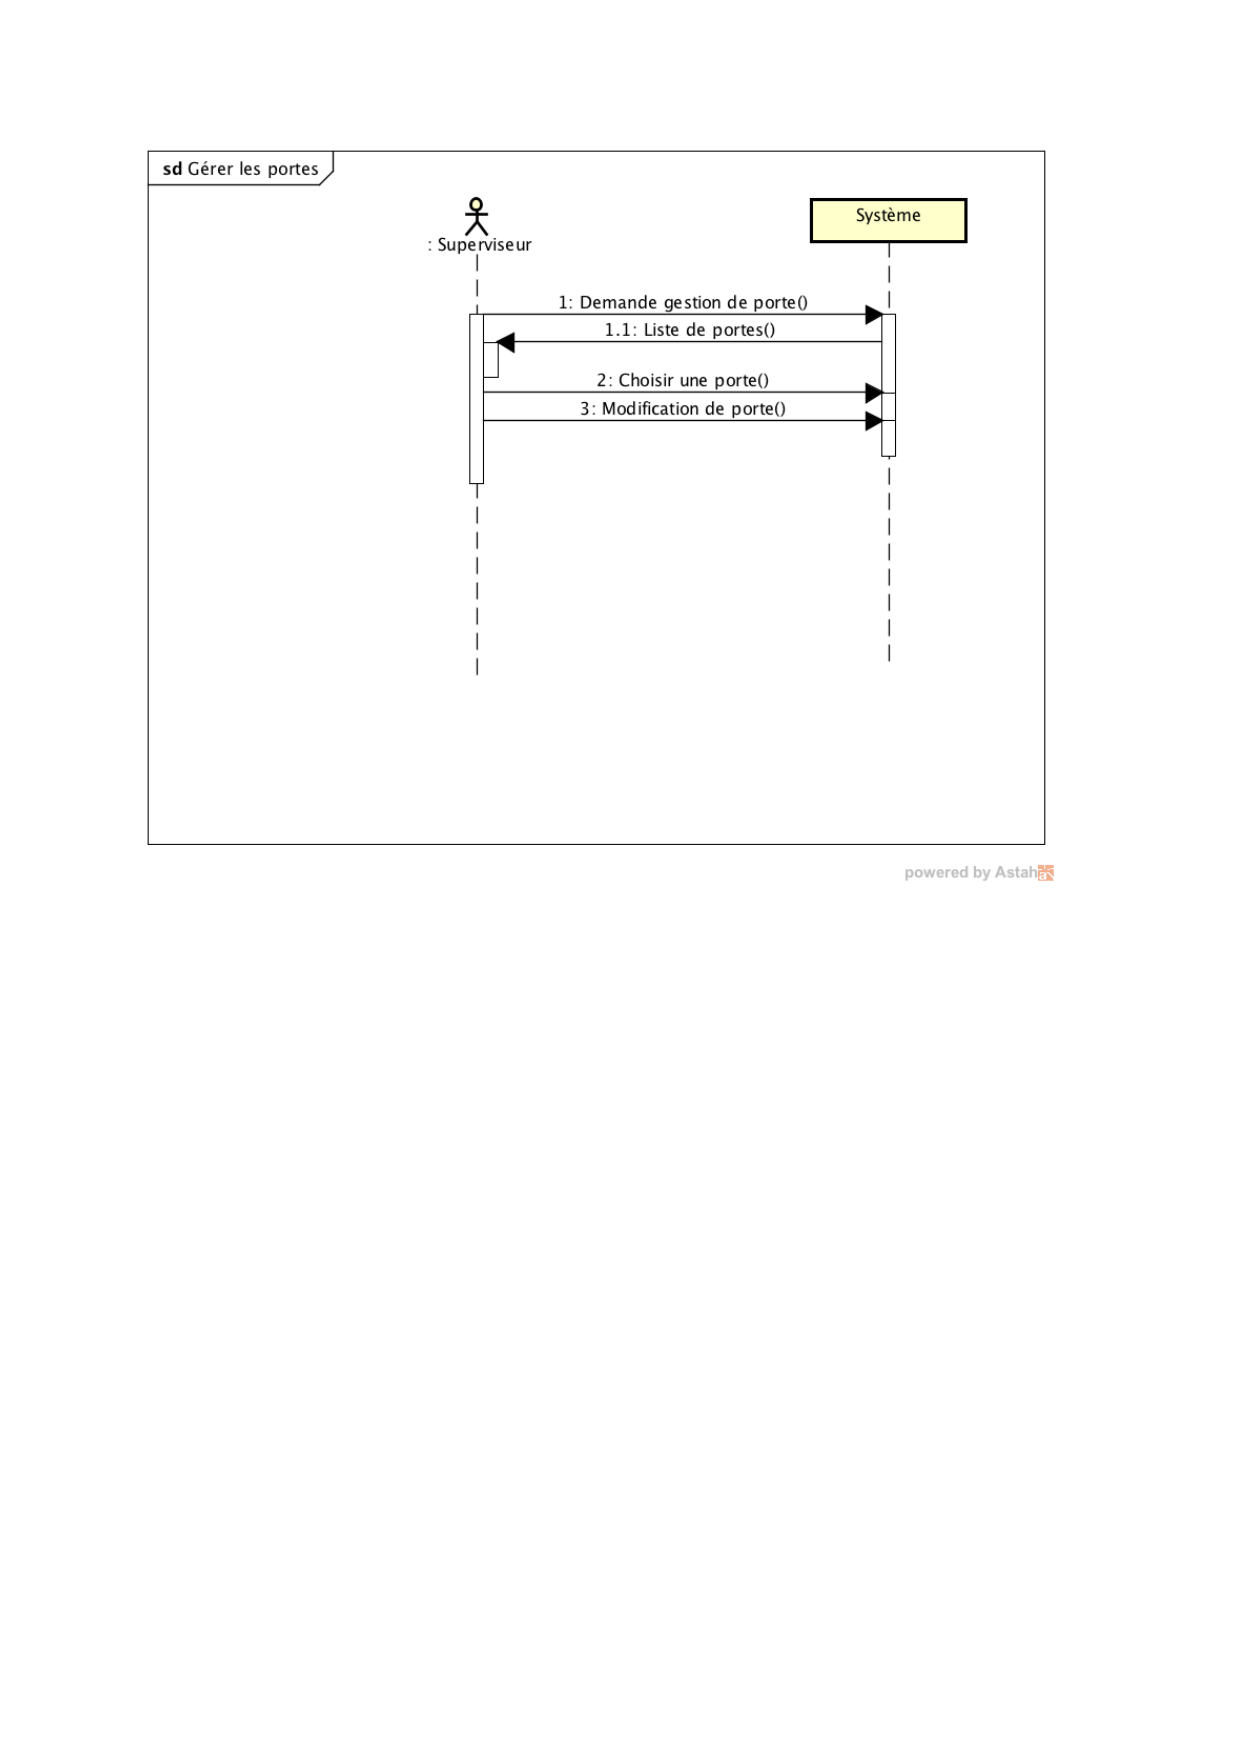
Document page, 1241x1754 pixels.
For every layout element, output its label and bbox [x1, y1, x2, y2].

picture [134, 138, 1059, 886]
